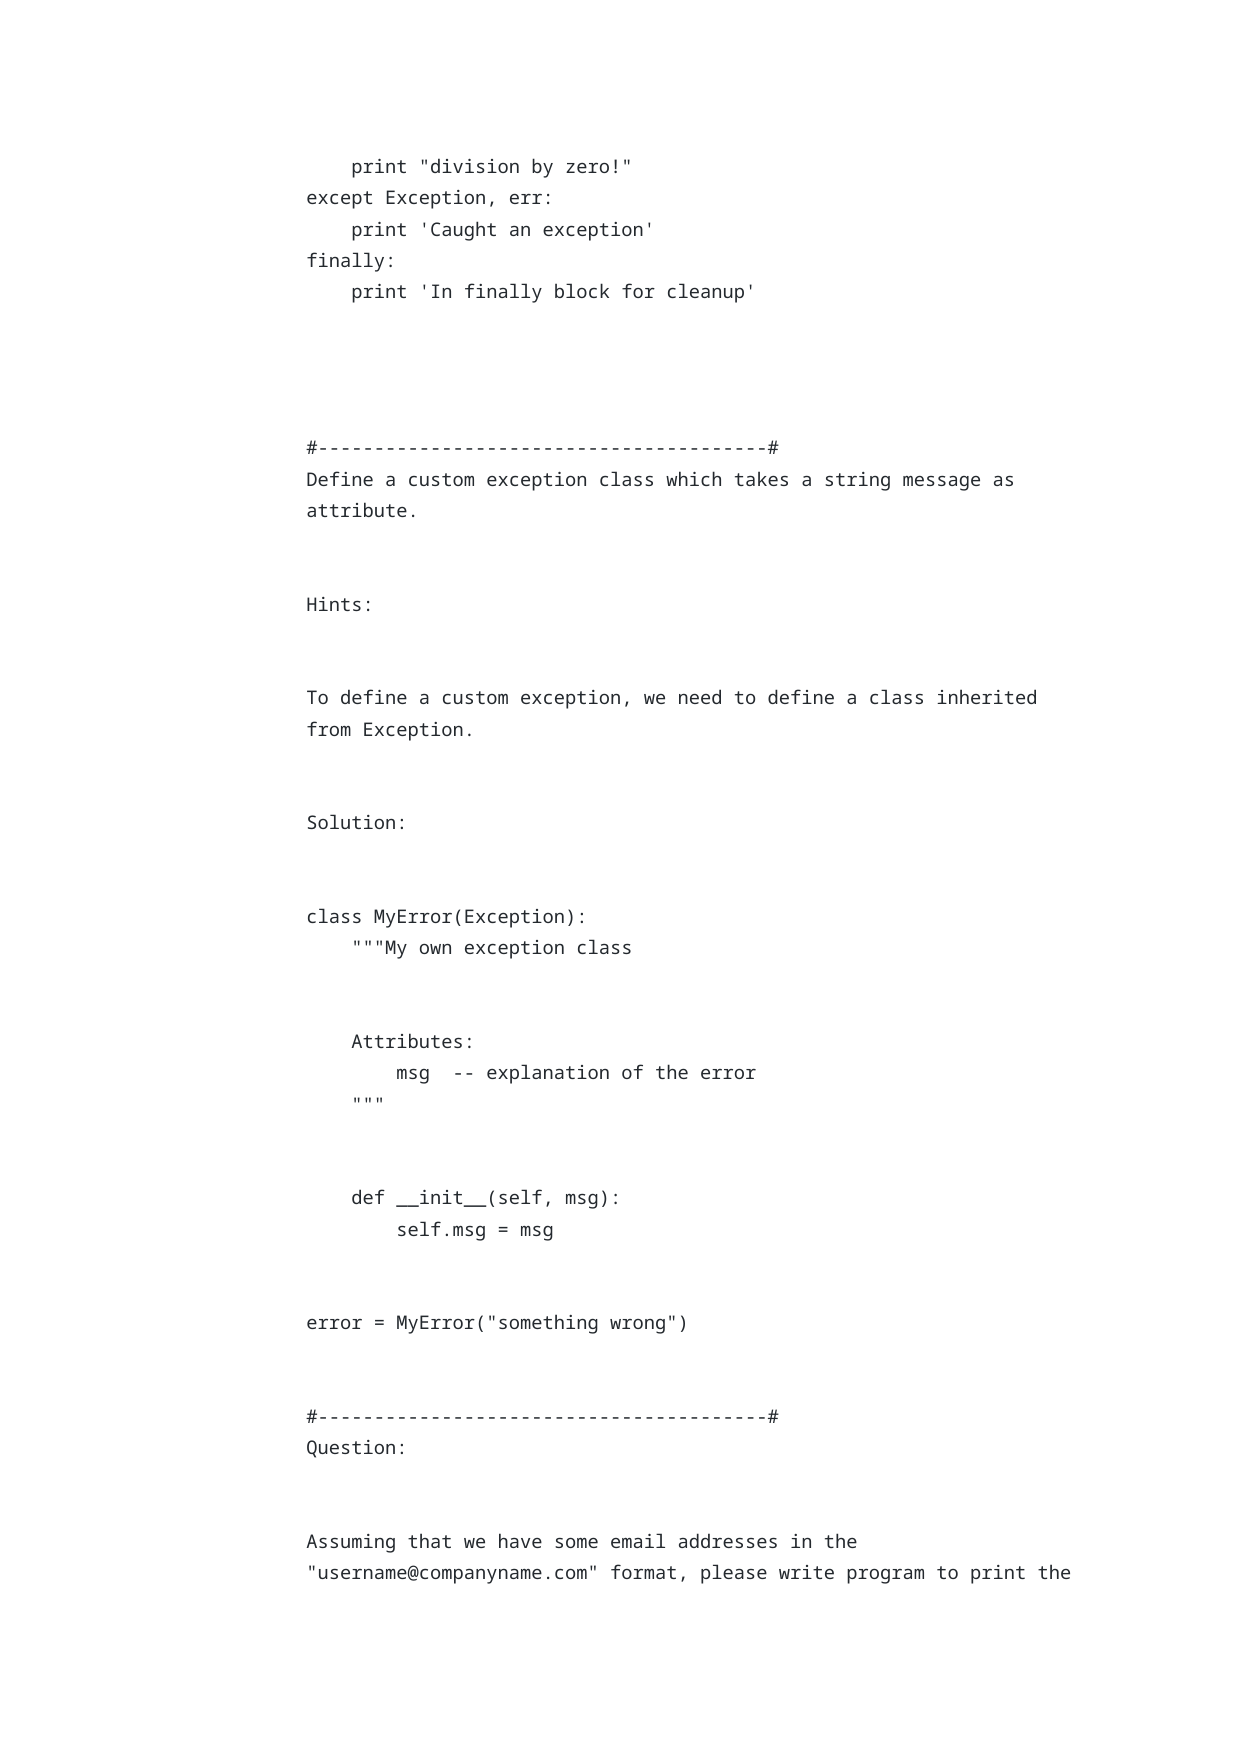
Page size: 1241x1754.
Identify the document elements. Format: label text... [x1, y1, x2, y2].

table_cell [146, 1116, 291, 1179]
table_cell [146, 523, 291, 585]
table_cell class MyError(Exception): [291, 898, 1091, 929]
table_cell [291, 616, 1091, 679]
table_cell self.msg = msg [291, 1210, 1091, 1241]
table_cell Assuming that we have some email addresses in the "username@companyname.com" format, please write program to print the [291, 1523, 1091, 1585]
table_cell Define a custom exception class which takes a string message as attribute. [291, 460, 1091, 523]
table_cell error = MyError("something wrong") [291, 1304, 1091, 1335]
table_cell [146, 898, 291, 929]
table_cell [146, 1460, 291, 1523]
table_cell [146, 1085, 291, 1116]
table_cell except Exception, err: [291, 179, 1091, 210]
table_cell [146, 1304, 291, 1335]
table_cell print "division by zero!" [291, 148, 1091, 179]
table_cell [146, 1023, 291, 1054]
table_cell [146, 835, 291, 898]
table_cell [146, 1179, 291, 1210]
table_cell [146, 210, 291, 241]
table_cell [146, 241, 291, 273]
table_cell Solution: [291, 804, 1091, 835]
table_cell [146, 304, 291, 366]
table_cell [146, 1429, 291, 1460]
table_cell [291, 1116, 1091, 1179]
table_cell [291, 960, 1091, 1023]
table_cell [146, 460, 291, 523]
table_cell """ [291, 1085, 1091, 1116]
table_cell [146, 929, 291, 960]
table_cell [291, 304, 1091, 366]
table_cell [146, 148, 291, 179]
table_cell [146, 679, 291, 741]
table_cell [146, 741, 291, 804]
table_cell #----------------------------------------# [291, 429, 1091, 460]
table_cell [291, 835, 1091, 898]
table_cell [291, 1335, 1091, 1398]
table_cell [146, 179, 291, 210]
table_cell [146, 616, 291, 679]
table_cell print 'Caught an exception' [291, 210, 1091, 241]
table_cell [291, 523, 1091, 585]
table_cell [146, 1054, 291, 1085]
table_cell [146, 1210, 291, 1241]
table_cell #----------------------------------------# [291, 1398, 1091, 1429]
table_cell Question: [291, 1429, 1091, 1460]
table_cell [146, 429, 291, 460]
table_cell [146, 1335, 291, 1398]
table_cell [146, 1241, 291, 1304]
table_cell [291, 366, 1091, 429]
table_cell def __init__(self, msg): [291, 1179, 1091, 1210]
table_cell To define a custom exception, we need to define a class inherited from Exception. [291, 679, 1091, 741]
table_cell finally: [291, 241, 1091, 273]
table_cell msg -- explanation of the error [291, 1054, 1091, 1085]
table_cell Attributes: [291, 1023, 1091, 1054]
table_cell [146, 1398, 291, 1429]
table_cell [146, 960, 291, 1023]
table_cell print 'In finally block for cleanup' [291, 273, 1091, 304]
table_cell [291, 741, 1091, 804]
table_cell [291, 1241, 1091, 1304]
table_cell [146, 804, 291, 835]
table_cell [146, 1523, 291, 1585]
table_cell [146, 273, 291, 304]
table_cell """My own exception class [291, 929, 1091, 960]
table_cell [146, 366, 291, 429]
table_cell Hints: [291, 585, 1091, 616]
table_cell [146, 585, 291, 616]
table_cell [291, 1460, 1091, 1523]
